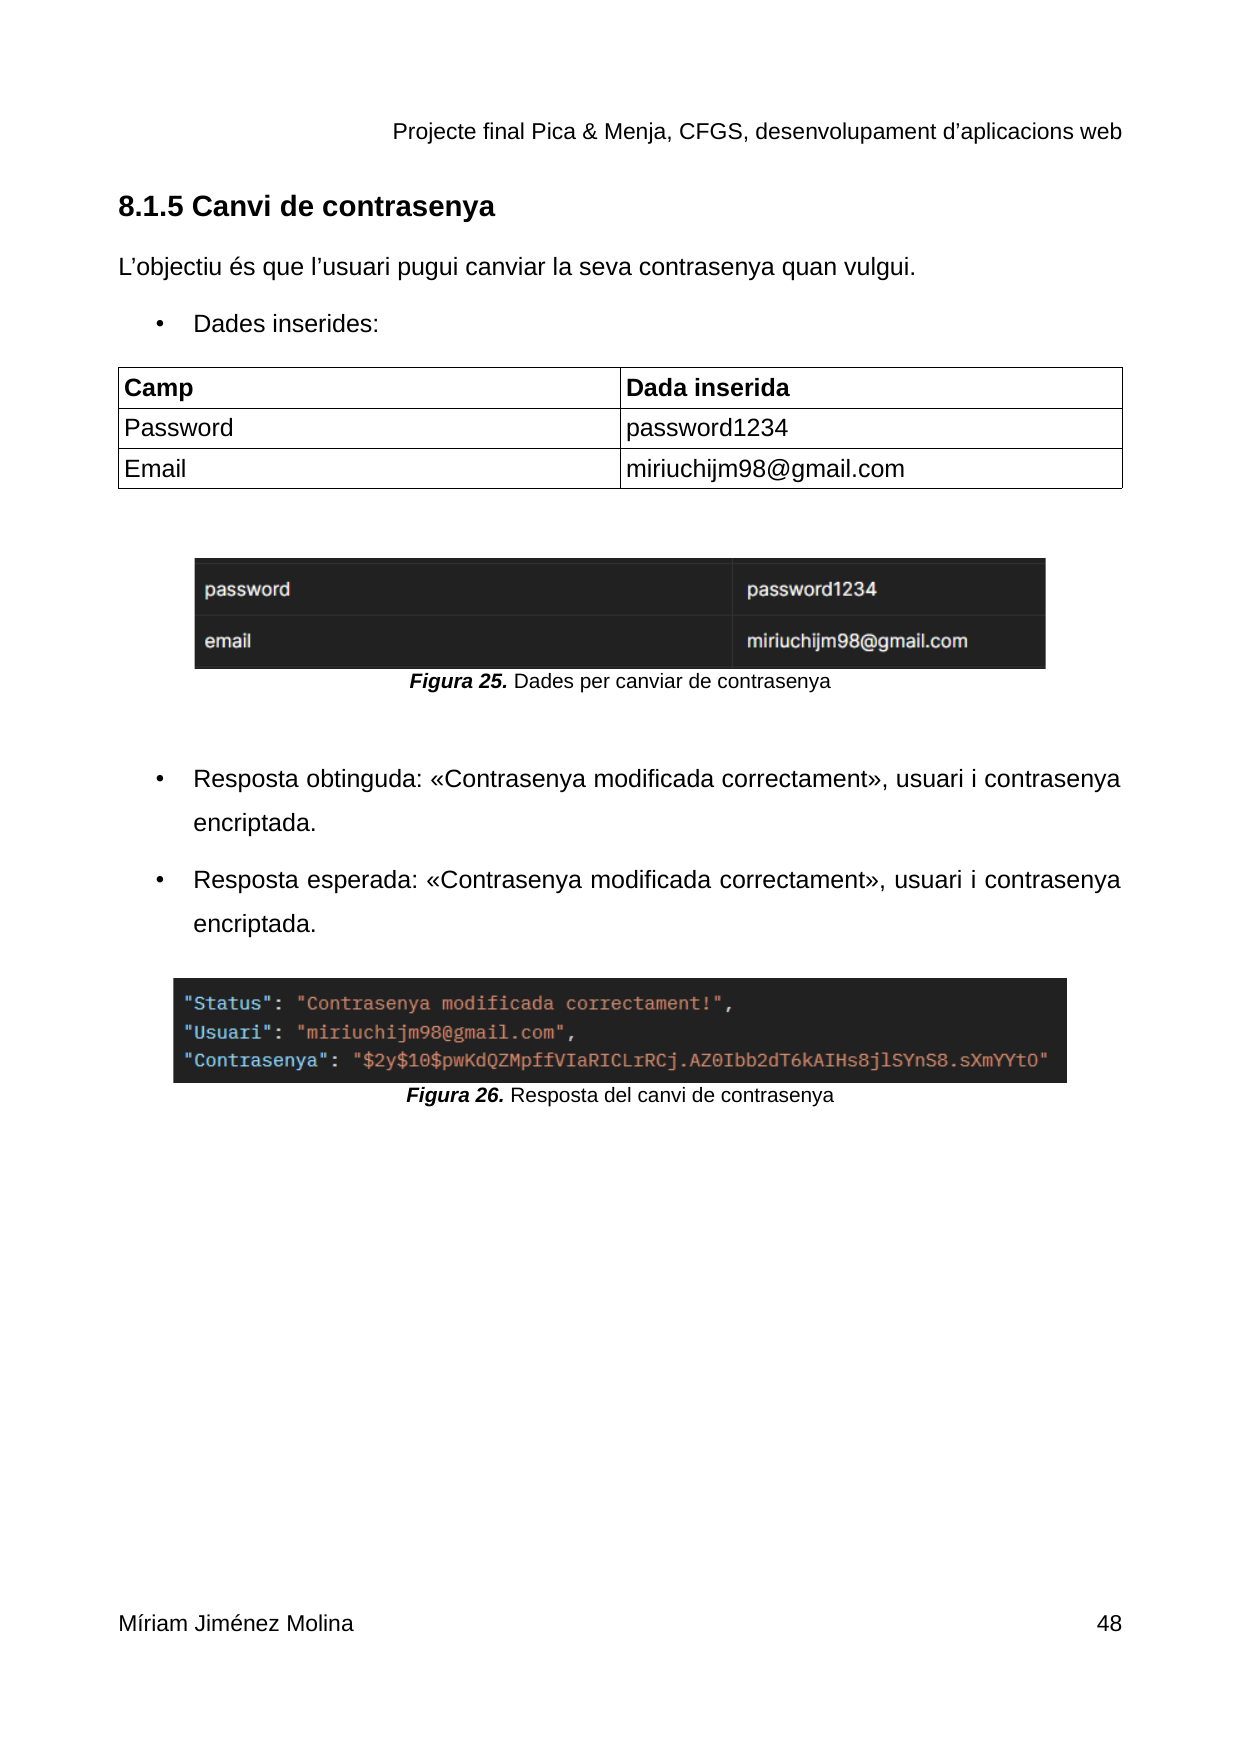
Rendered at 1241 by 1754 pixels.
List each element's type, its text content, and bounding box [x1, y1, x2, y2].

table_cell Email [119, 449, 620, 488]
subtitle 8.1.5 Canvi de contrasenya [118, 188, 1122, 222]
picture [194, 558, 1046, 669]
table_header Camp [119, 368, 620, 407]
picture [173, 978, 1067, 1083]
list Resposta obtinguda: «Contrasenya modificada correctament», usuari i contrasenya encriptada. [156, 764, 1122, 836]
table_cell miriuchijm98@gmail.com [621, 449, 1122, 488]
table_cell password1234 [621, 409, 1122, 448]
text Figura 25. Dades per canviar de contrasenya [194, 669, 1046, 692]
list Dades inserides: [156, 309, 1122, 338]
list Resposta esperada: «Contrasenya modificada correctament», usuari i contrasenya encriptada. [156, 865, 1122, 937]
text Figura 26. Resposta del canvi de contrasenya [173, 1083, 1067, 1107]
table_header Dada inserida [621, 368, 1122, 407]
text L’objectiu és que l’usuari pugui canviar la seva contrasenya quan vulgui. [118, 252, 1122, 280]
table_cell Password [119, 409, 620, 448]
